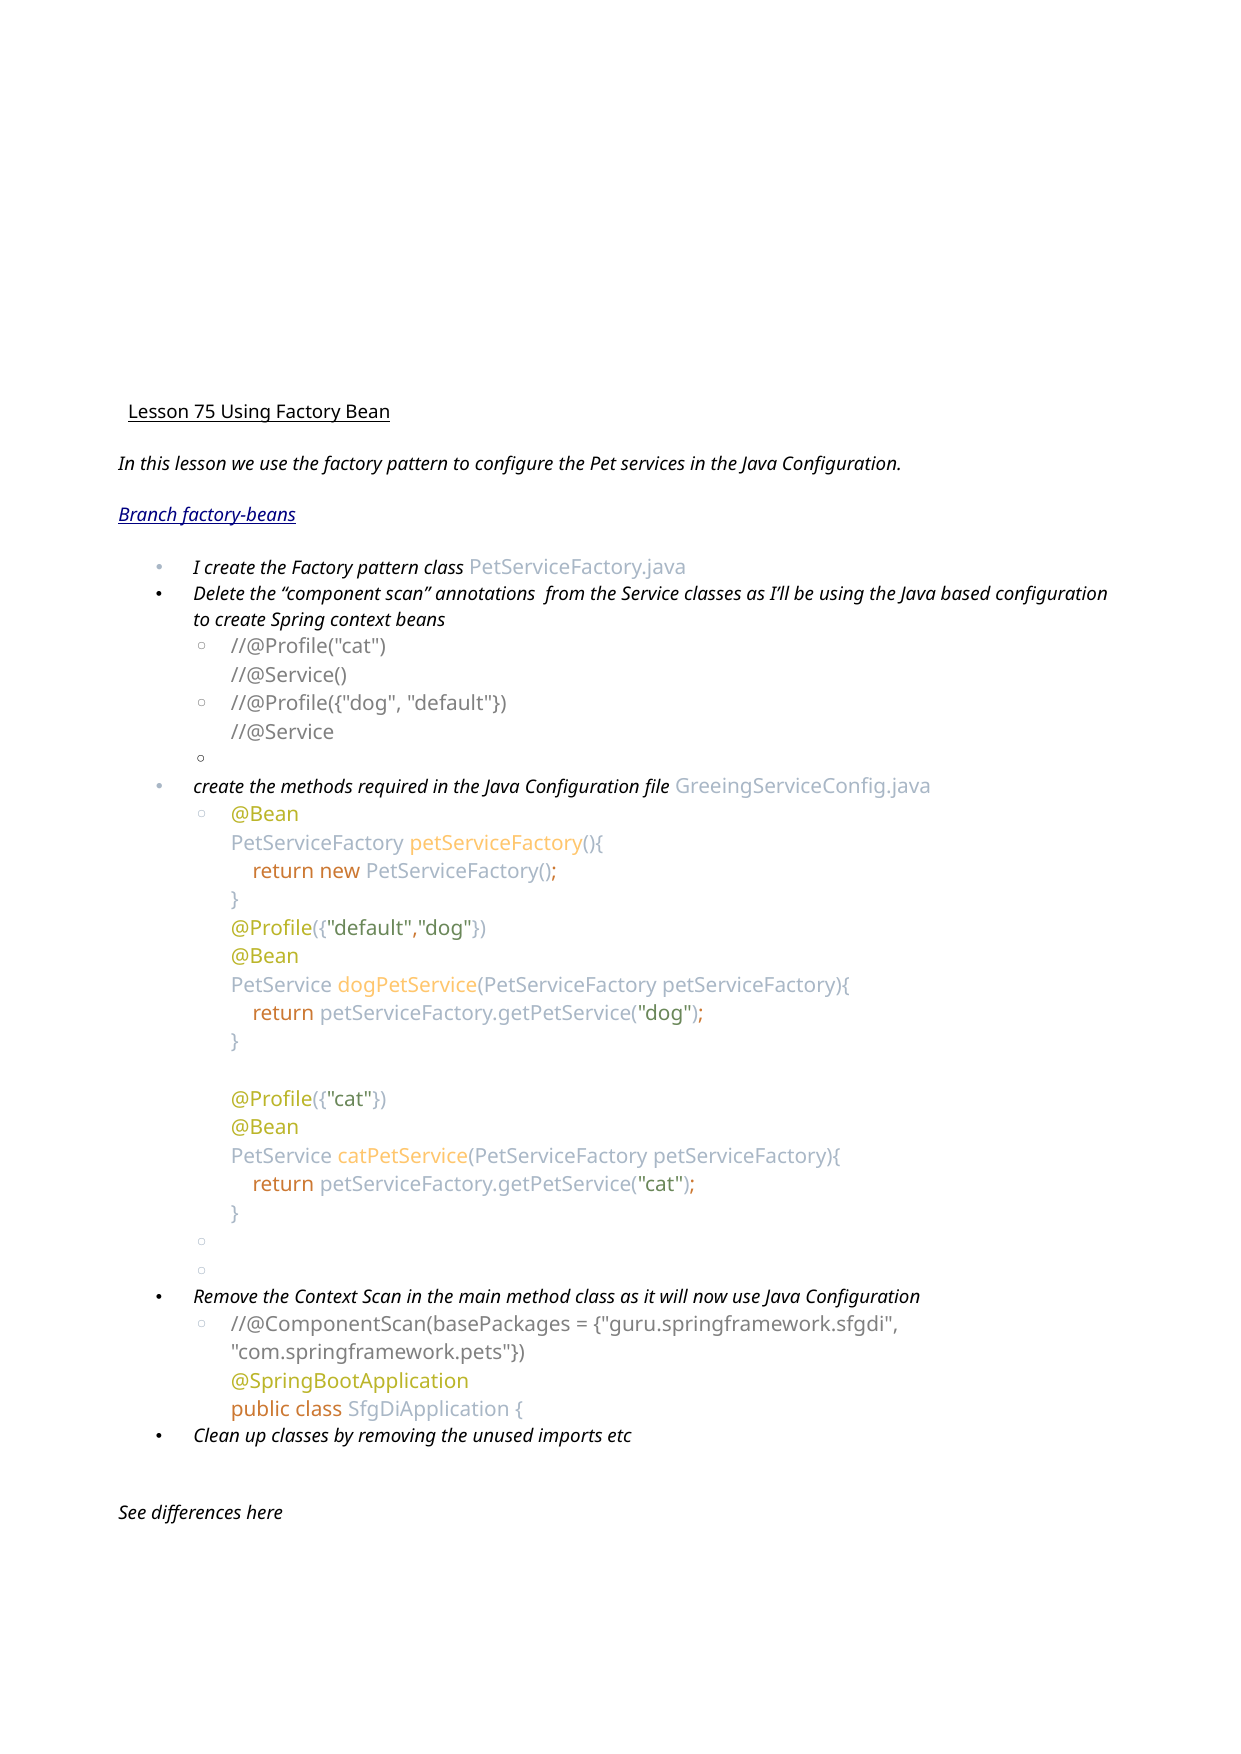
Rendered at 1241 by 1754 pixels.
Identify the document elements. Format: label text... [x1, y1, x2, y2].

list //@Profile({"dog", "default"}) //@Service [193, 688, 1122, 745]
list @Bean PetServiceFactory petServiceFactory(){ return new PetServiceFactory(); } @Profile({"default","dog"}) @Bean PetService dogPetService(PetServiceFactory petServiceFactory){ return petServiceFactory.getPetService("dog"); } @Profile({"cat"}) @Bean PetService catPetService(PetServiceFactory petServiceFactory){ return petServiceFactory.getPetService("cat"); } [193, 799, 1122, 1226]
list Clean up classes by removing the unused imports etc [156, 1423, 1122, 1448]
list //@Profile("cat") //@Service() [193, 631, 1122, 688]
text Branch factory-beans [118, 501, 1122, 526]
list Remove the Context Scan in the main method class as it will now use Java Configuration [156, 1283, 1122, 1309]
list //@ComponentScan(basePackages = {"guru.springframework.sfgdi", "com.springframework.pets"}) @SpringBootApplication public class SfgDiApplication { [193, 1309, 1122, 1423]
text In this lesson we use the factory pattern to configure the Pet services in the Java Configuration. [118, 450, 1122, 475]
list Delete the “component scan” annotations from the Service classes as I’ll be using the Java based configuration to create Spring context beans [156, 580, 1122, 631]
text Lesson 75 Using Factory Bean [118, 399, 1122, 424]
list create the methods required in the Java Configuration file GreeingServiceConfig.java [156, 771, 1122, 799]
list I create the Factory pattern class PetServiceFactory.java [156, 552, 1122, 580]
text See differences here [118, 1499, 1122, 1525]
